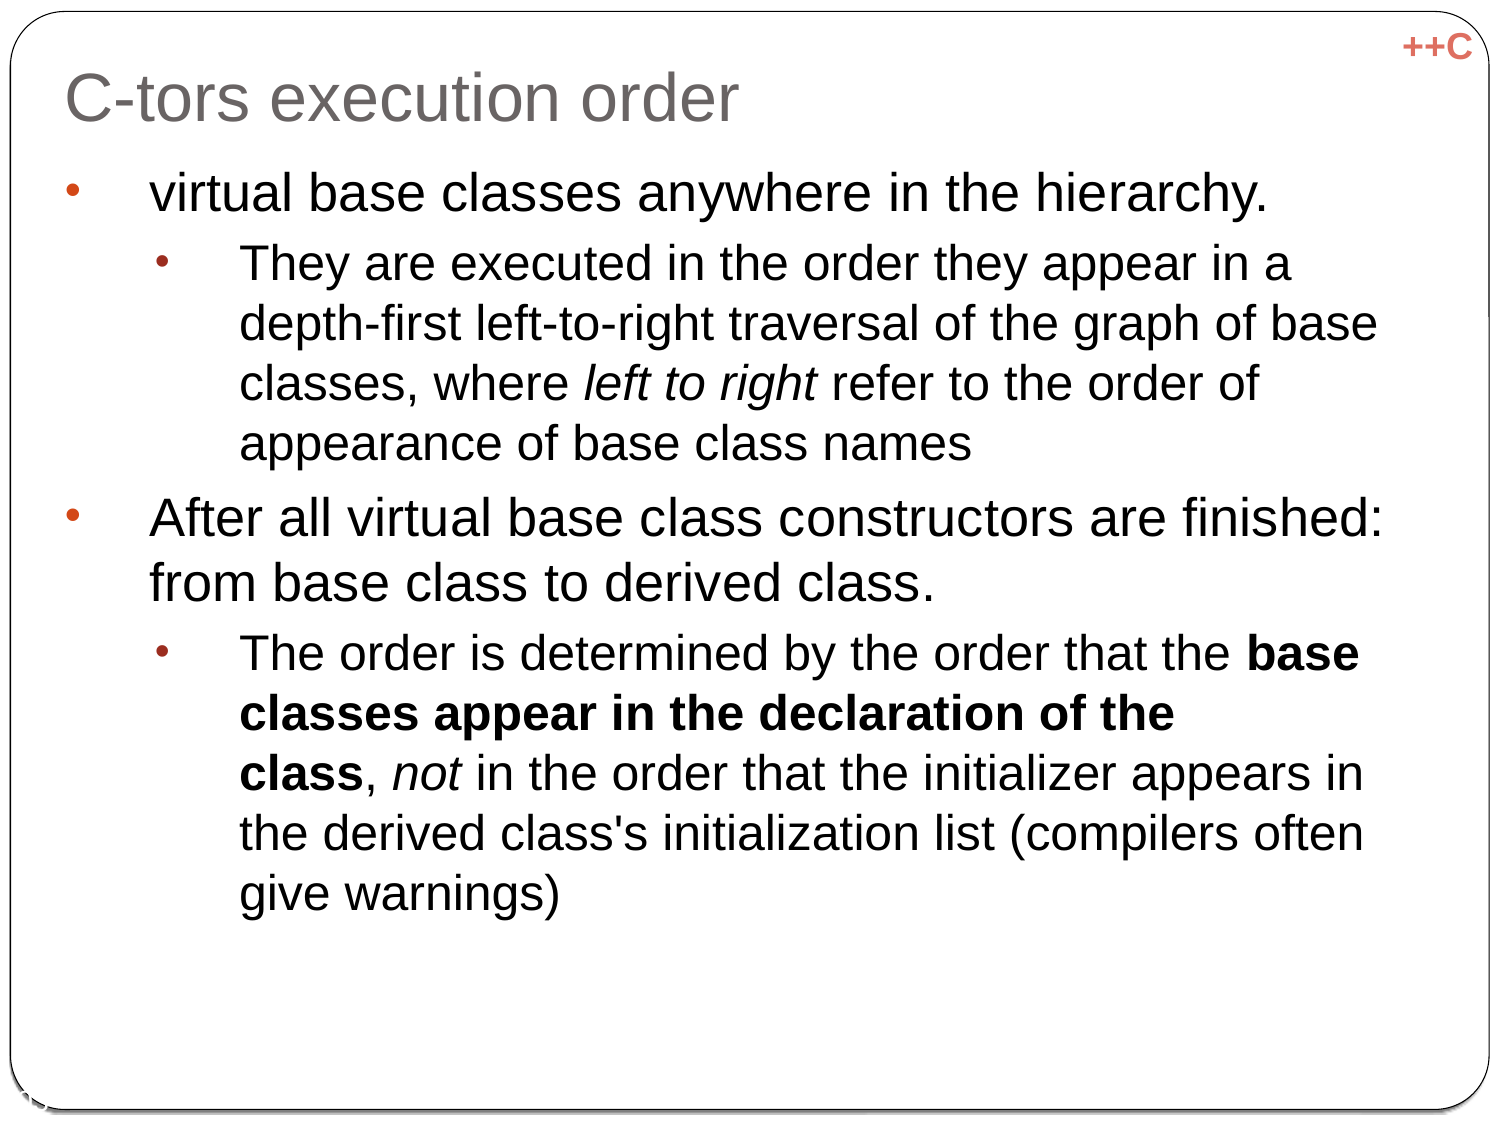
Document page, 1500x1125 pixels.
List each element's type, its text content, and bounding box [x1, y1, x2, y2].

slide_number [0, 1074, 50, 1125]
list virtual base classes anywhere in the hierarchy. They are executed in the order they appear in a depth-first left-to-right traversal of the graph of base classes, where left to right refer to the order of appearance of base class names After all virtual base class constructors are finished: from base class to derived class. The order is determined by the order that the base classes appear in the declaration of the class, not in the order that the initializer appears in the derived class's initialization list (compilers often give warnings) [50, 149, 1450, 1088]
title C-tors execution order [50, 45, 1450, 149]
